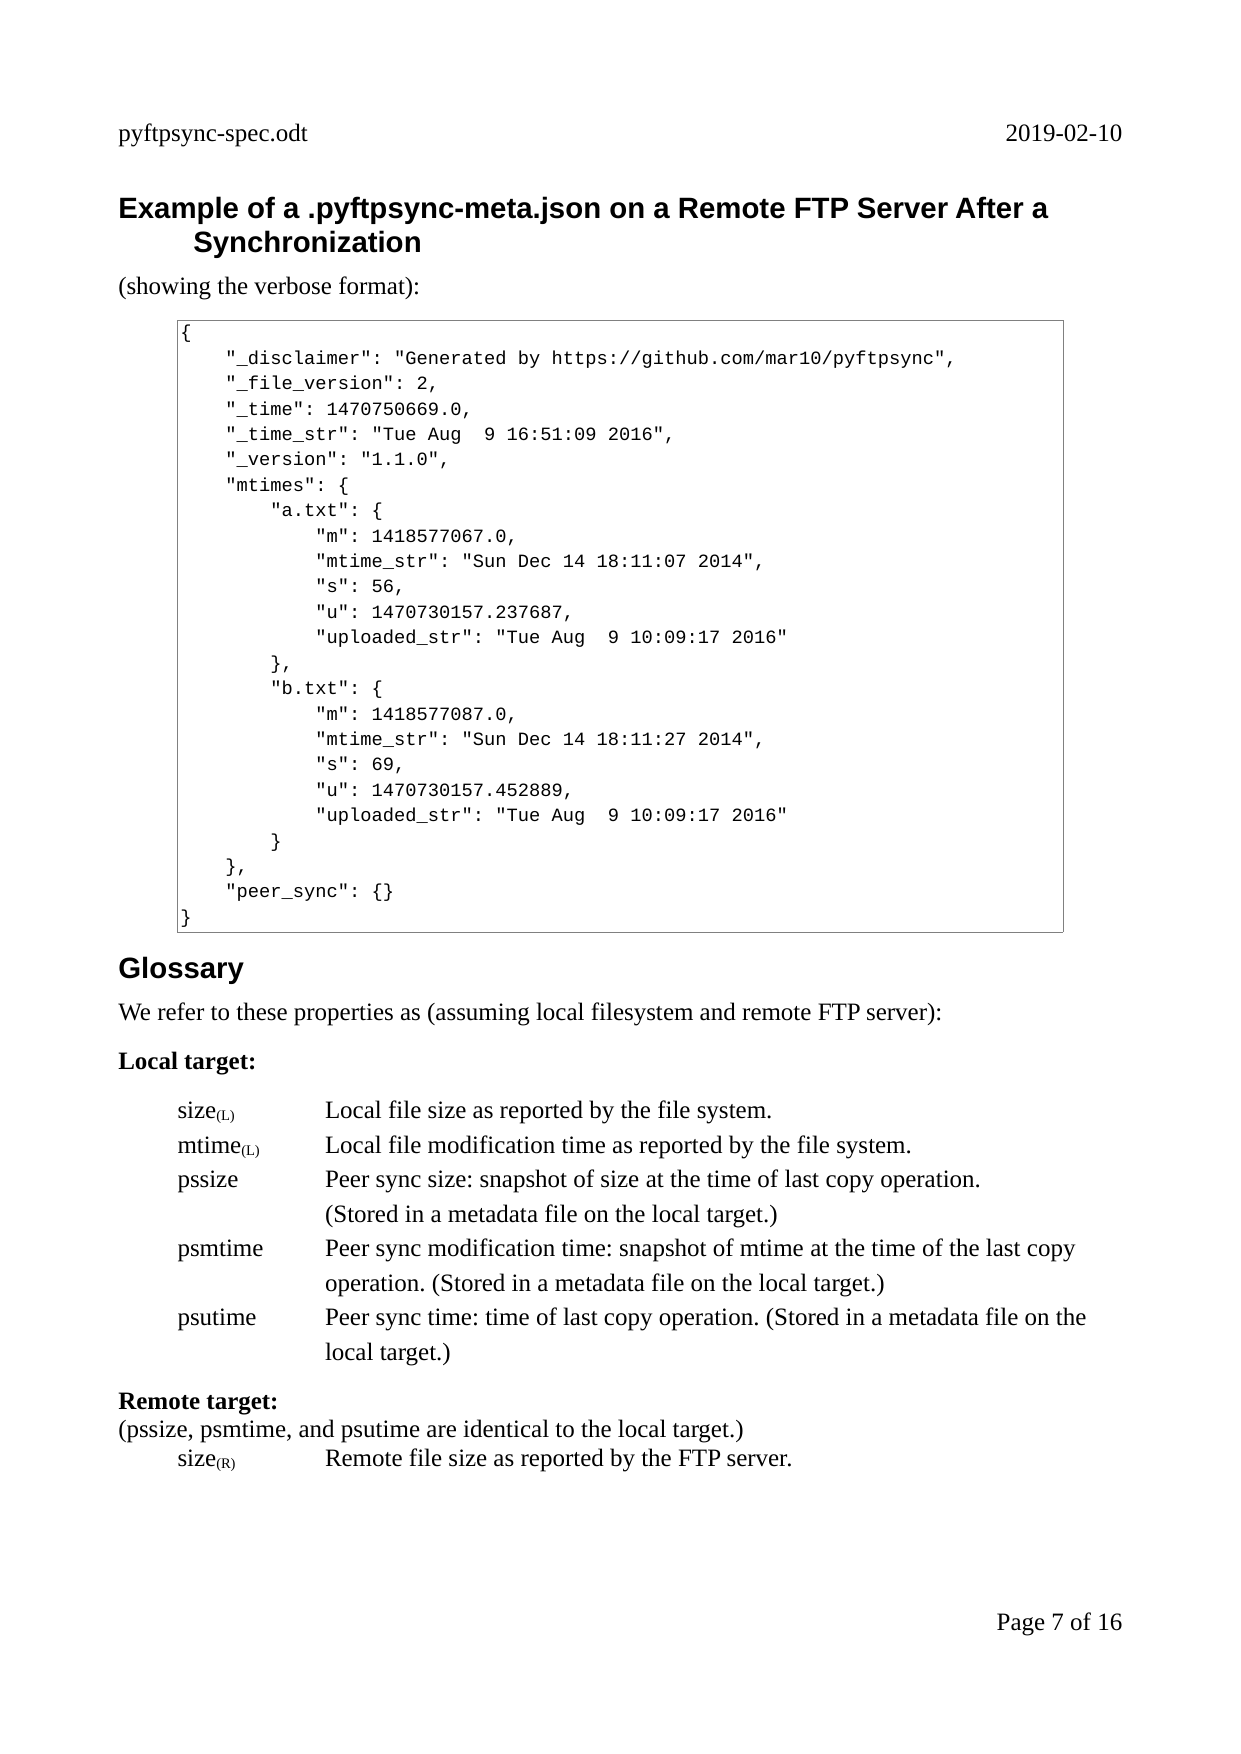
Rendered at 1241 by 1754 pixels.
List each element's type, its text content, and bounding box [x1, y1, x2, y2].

text Remote target: [118, 1386, 1122, 1414]
text "_file_version": 2, [178, 371, 1063, 395]
text Local target: [118, 1046, 1122, 1075]
text psutime Peer sync time: time of last copy operation. (Stored in a metadata file on the local target.) [177, 1302, 1122, 1365]
text "mtime_str": "Sun Dec 14 18:11:07 2014", [178, 549, 1063, 573]
text (pssize, psmtime, and psutime are identical to the local target.) [118, 1414, 1122, 1443]
text "a.txt": { [178, 498, 1063, 522]
text "m": 1418577067.0, [178, 523, 1063, 548]
text "mtime_str": "Sun Dec 14 18:11:27 2014", [178, 727, 1063, 751]
text "s": 69, [178, 752, 1063, 776]
text pssize Peer sync size: snapshot of size at the time of last copy operation. (Stored in a metadata file on the local target.) [177, 1164, 1122, 1227]
text (showing the verbose format): [118, 271, 1122, 300]
text "_disclaimer": "Generated by https://github.com/mar10/pyftpsync", [178, 345, 1063, 370]
text } [178, 828, 1063, 853]
subtitle Glossary [118, 951, 1122, 984]
text mtime(L) Local file modification time as reported by the file system. [177, 1130, 1122, 1158]
text }, [178, 854, 1063, 878]
text size(R) Remote file size as reported by the FTP server. [177, 1443, 1122, 1472]
text } [178, 904, 1063, 932]
text { [178, 321, 1063, 344]
text "u": 1470730157.237687, [178, 599, 1063, 624]
text "_time": 1470750669.0, [178, 396, 1063, 421]
text "_time_str": "Tue Aug 9 16:51:09 2016", [178, 422, 1063, 446]
text "s": 56, [178, 574, 1063, 598]
text "b.txt": { [178, 676, 1063, 700]
text "uploaded_str": "Tue Aug 9 10:09:17 2016" [178, 625, 1063, 649]
text "u": 1470730157.452889, [178, 777, 1063, 802]
subtitle Example of a .pyftpsync-meta.json on a Remote FTP Server After a Synchronization [118, 191, 1122, 258]
text }, [178, 650, 1063, 675]
text size(L) Local file size as reported by the file system. [177, 1095, 1122, 1124]
text We refer to these properties as (assuming local filesystem and remote FTP server): [118, 997, 1122, 1026]
text psmtime Peer sync modification time: snapshot of mtime at the time of the last copy operation. (Stored in a metadata file on the local target.) [177, 1233, 1122, 1296]
text "uploaded_str": "Tue Aug 9 10:09:17 2016" [178, 803, 1063, 827]
text "peer_sync": {} [178, 879, 1063, 903]
text "_version": "1.1.0", [178, 447, 1063, 471]
text "m": 1418577087.0, [178, 701, 1063, 726]
text "mtimes": { [178, 472, 1063, 497]
